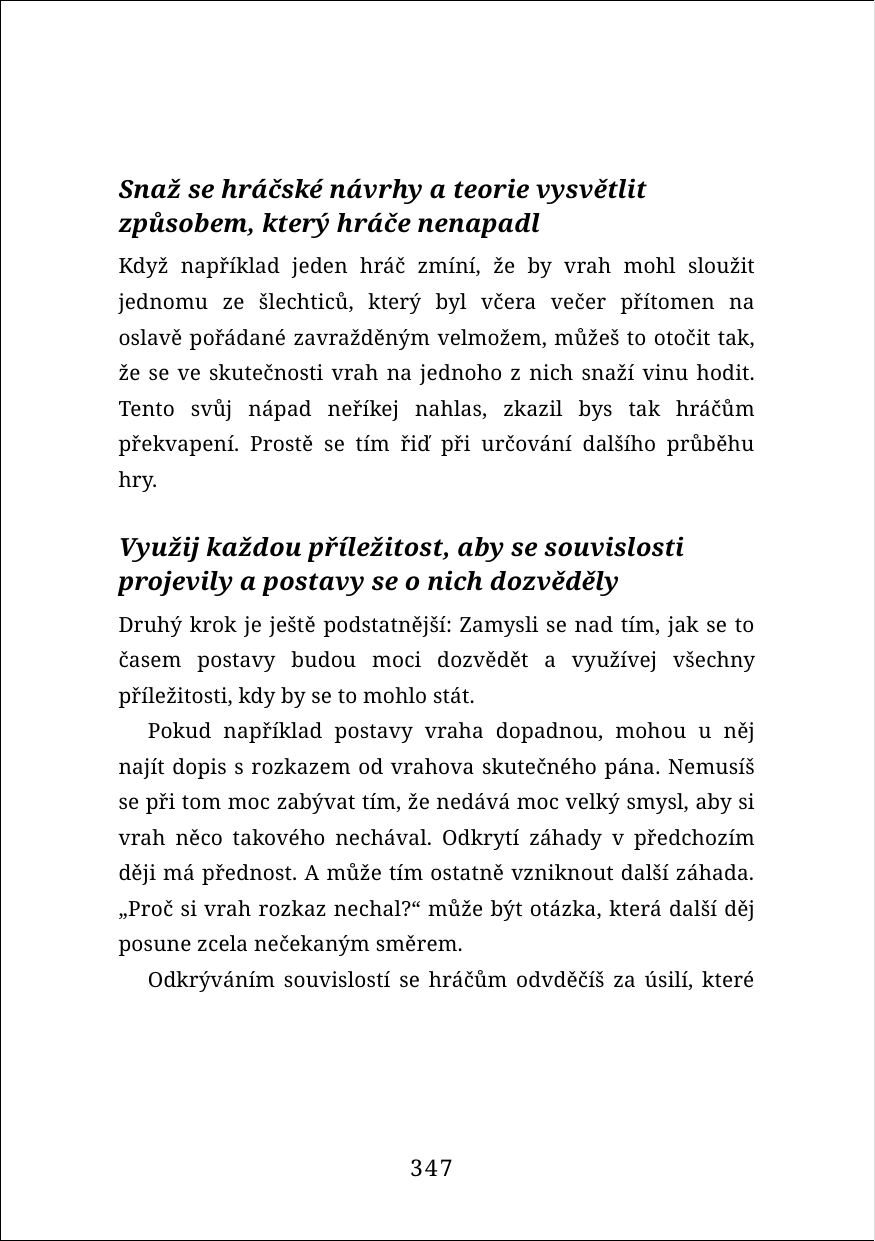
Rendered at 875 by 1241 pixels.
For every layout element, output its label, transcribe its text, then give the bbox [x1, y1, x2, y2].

text Druhý krok je ještě podstatnější: Zamysli se nad tím, jak se to časem postavy budou moci dozvědět a využívej všechny příležitosti, kdy by se to mohlo stát. Pokud například postavy vraha dopadnou, mohou u něj najít dopis s rozkazem od vrahova skutečného pána. Nemusíš se při tom moc zabývat tím, že nedává moc velký smysl, aby si vrah něco takového nechával. Odkrytí záhady v předchozím ději má přednost. A může tím ostatně vzniknout další záhada. „Proč si vrah rozkaz nechal?“ může být otázka, která další děj posune zcela nečekaným směrem. Odkrýváním souvislostí se hráčům odvděčíš za úsilí, které [118, 610, 756, 993]
text Když například jeden hráč zmíní, že by vrah mohl sloužit jednomu ze šlechticů, který byl včera večer přítomen na oslavě pořádané zavražděným velmožem, můžeš to otočit tak, že se ve skutečnosti vrah na jednoho z nich snaží vinu hodit. Tento svůj nápad neříkej nahlas, zkazil bys tak hráčům překvapení. Prostě se tím řiď při určování dalšího průběhu hry. [118, 252, 756, 493]
subtitle Využij každou příležitost, aby se souvislosti projevily a postavy se o nich dozvěděly [118, 530, 756, 598]
subtitle Snaž se hráčské návrhy a teorie vysvětlit způsobem, který hráče nenapadl [118, 172, 756, 240]
